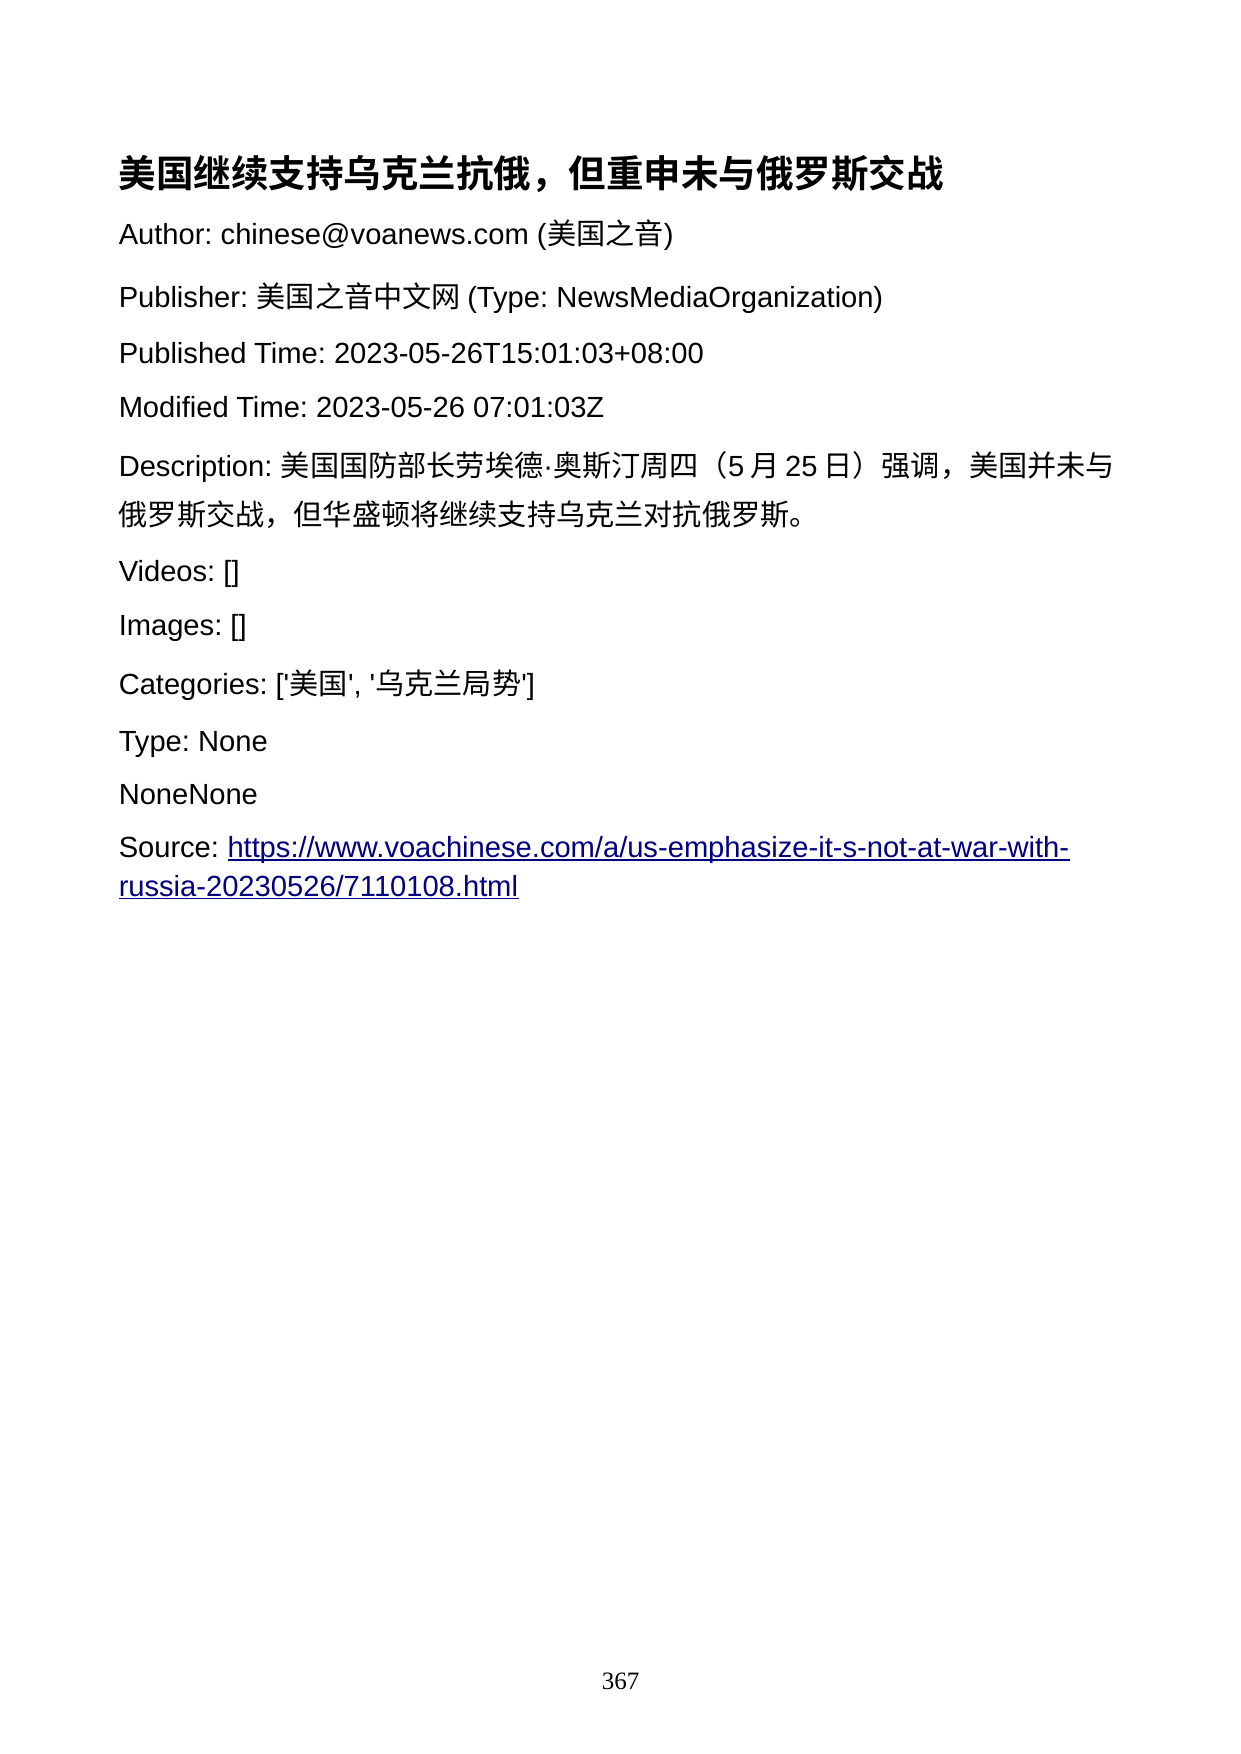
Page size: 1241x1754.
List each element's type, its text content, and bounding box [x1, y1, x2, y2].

text Published Time: 2023-05-26T15:01:03+08:00 [118, 337, 1122, 370]
text Publisher: 美国之音中文网 (Type: NewsMediaOrganization) [118, 273, 1122, 316]
text Modified Time: 2023-05-26 07:01:03Z [118, 390, 1122, 423]
text Images: [] [118, 608, 1122, 641]
text Description: 美国国防部长劳埃德·奥斯汀周四（5月25日）强调，美国并未与俄罗斯交战，但华盛顿将继续支持乌克兰对抗俄罗斯。 [118, 443, 1122, 534]
text Source: https://www.voachinese.com/a/us-emphasize-it-s-not-at-war-with-russia-20230526/7110108.html [118, 830, 1122, 902]
text Categories: ['美国', '乌克兰局势'] [118, 661, 1122, 703]
text Videos: [] [118, 554, 1122, 588]
text Author: chinese@voanews.com (美国之音) [118, 210, 1122, 253]
subtitle 美国继续支持乌克兰抗俄，但重申未与俄罗斯交战 [118, 143, 1122, 198]
text Type: None [118, 724, 1122, 757]
text NoneNone [118, 777, 1122, 811]
